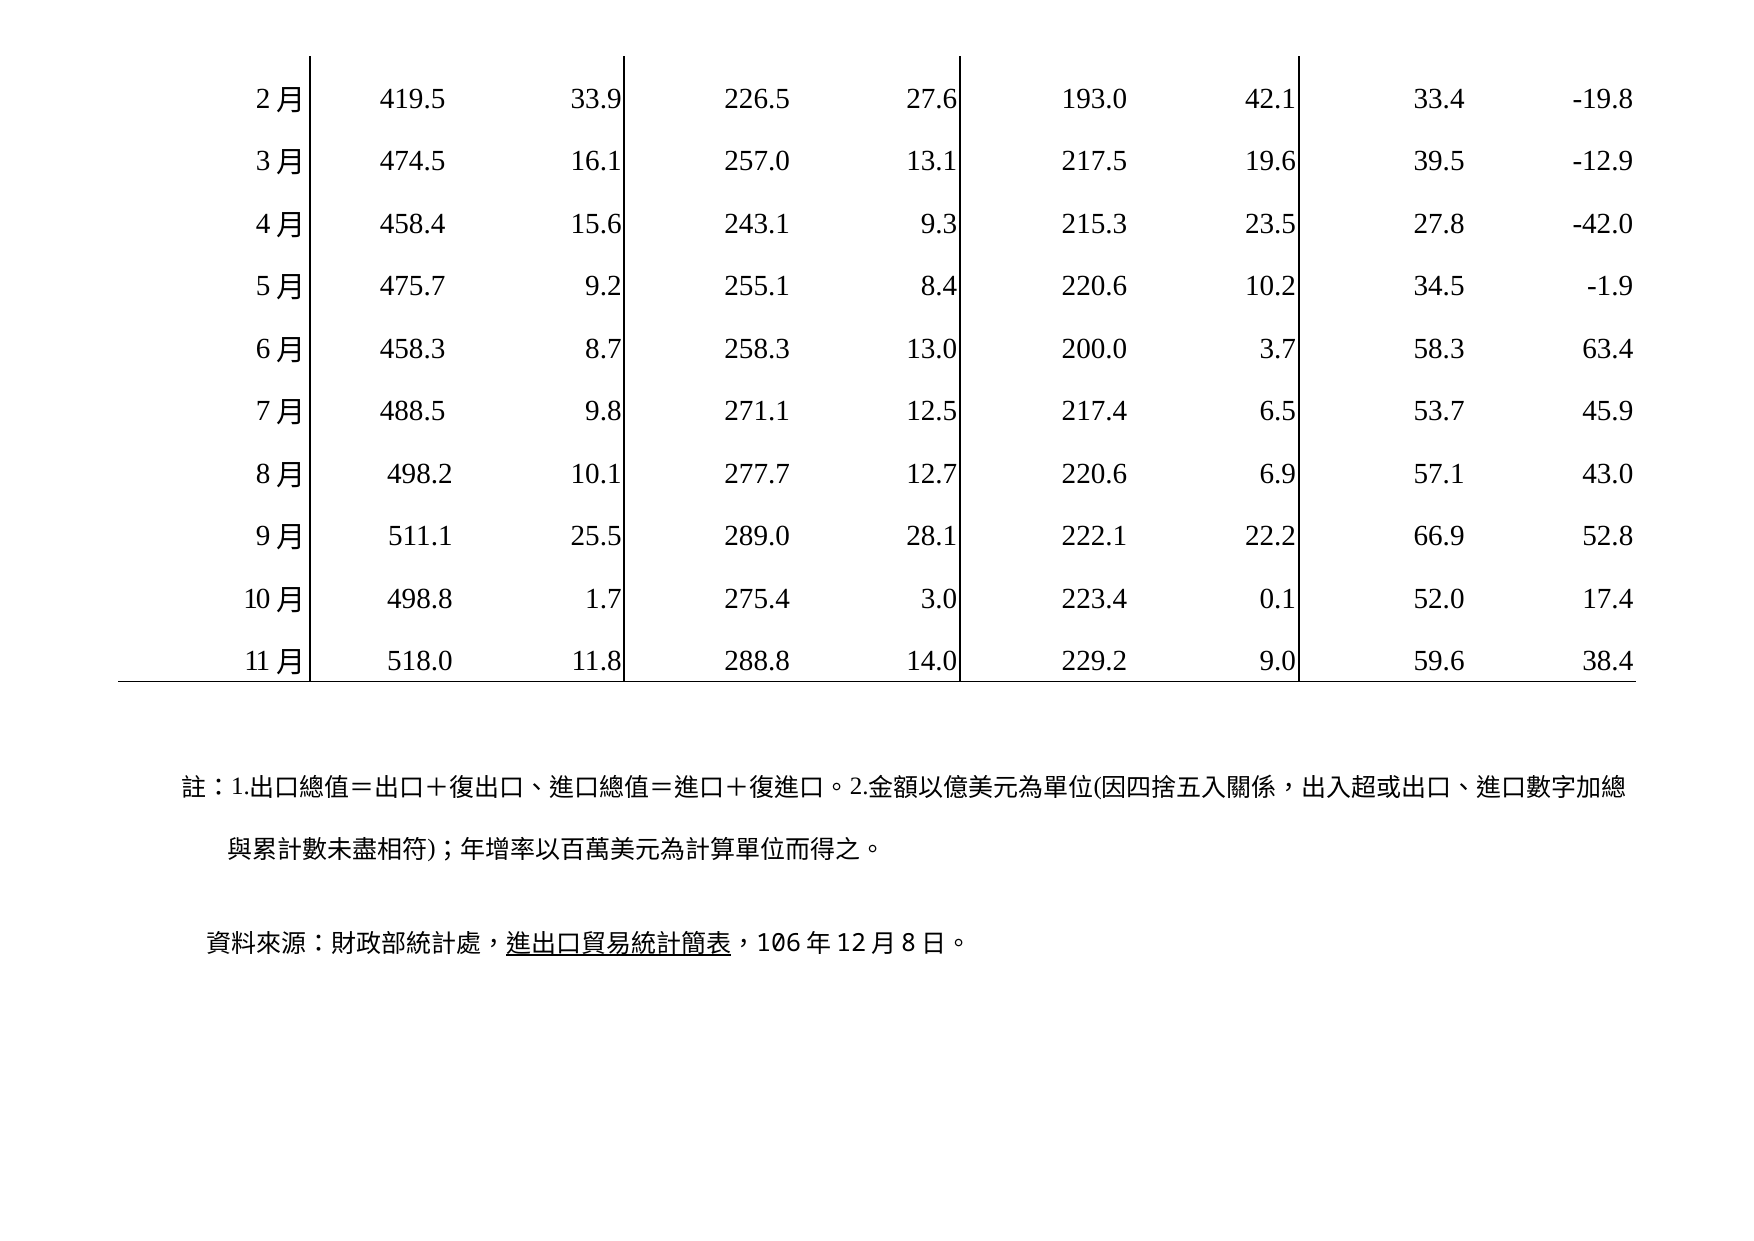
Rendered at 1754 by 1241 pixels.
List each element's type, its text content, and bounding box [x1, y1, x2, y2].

table_cell -19.8 [1467, 56, 1636, 118]
table_cell 271.1 [625, 369, 793, 431]
table_cell 13.0 [793, 306, 959, 368]
table_cell 488.5 [311, 369, 455, 431]
table_cell 9.3 [793, 181, 959, 243]
table_cell -12.9 [1467, 119, 1636, 181]
table_cell 27.8 [1300, 181, 1467, 243]
table_cell 16.1 [455, 119, 623, 181]
table_cell 222.1 [961, 494, 1130, 556]
table_cell 458.3 [311, 306, 455, 368]
table_cell 33.9 [455, 56, 623, 118]
table_cell 42.1 [1130, 56, 1298, 118]
table_cell 39.5 [1300, 119, 1467, 181]
table_cell 45.9 [1467, 369, 1636, 431]
table_cell 7月 [118, 369, 309, 431]
table_cell 258.3 [625, 306, 793, 368]
table_cell 289.0 [625, 494, 793, 556]
table_cell 1.7 [455, 556, 623, 618]
table_cell 3.0 [793, 556, 959, 618]
table_cell 223.4 [961, 556, 1130, 618]
table_cell 243.1 [625, 181, 793, 243]
table_cell 12.5 [793, 369, 959, 431]
table_cell 58.3 [1300, 306, 1467, 368]
table_cell 0.1 [1130, 556, 1298, 618]
table_cell 10月 [118, 556, 309, 618]
table_cell 257.0 [625, 119, 793, 181]
table_cell 226.5 [625, 56, 793, 118]
table_cell 34.5 [1300, 244, 1467, 306]
table_cell 11月 [118, 619, 309, 681]
text 資料來源：財政部統計處，進出口貿易統計簡表，106年12月8日。 [181, 868, 1636, 993]
table_cell 66.9 [1300, 494, 1467, 556]
table_cell 27.6 [793, 56, 959, 118]
table_cell 193.0 [961, 56, 1130, 118]
table_cell 217.4 [961, 369, 1130, 431]
table_cell 22.2 [1130, 494, 1298, 556]
table_cell 59.6 [1300, 619, 1467, 681]
table_cell 19.6 [1130, 119, 1298, 181]
table_cell 288.8 [625, 619, 793, 681]
table_cell 15.6 [455, 181, 623, 243]
table_cell 215.3 [961, 181, 1130, 243]
table_cell 4月 [118, 181, 309, 243]
table_cell 12.7 [793, 431, 959, 493]
table_cell 3.7 [1130, 306, 1298, 368]
table_cell 57.1 [1300, 431, 1467, 493]
table_cell -1.9 [1467, 244, 1636, 306]
table_cell 8.4 [793, 244, 959, 306]
table_cell 9.8 [455, 369, 623, 431]
table_cell 8.7 [455, 306, 623, 368]
table_cell 220.6 [961, 431, 1130, 493]
table_cell 2月 [118, 56, 309, 118]
table_cell 14.0 [793, 619, 959, 681]
table_cell 275.4 [625, 556, 793, 618]
table_cell 5月 [118, 244, 309, 306]
table_cell 28.1 [793, 494, 959, 556]
table_cell 277.7 [625, 431, 793, 493]
table_cell 17.4 [1467, 556, 1636, 618]
table_cell 33.4 [1300, 56, 1467, 118]
table_cell 229.2 [961, 619, 1130, 681]
table_cell 419.5 [311, 56, 455, 118]
table_cell 38.4 [1467, 619, 1636, 681]
table_cell 518.0 [311, 619, 455, 681]
table_cell 9.0 [1130, 619, 1298, 681]
table_cell 3月 [118, 119, 309, 181]
text 註：1.出口總值＝出口＋復出口、進口總值＝進口＋復進口。2.金額以億美元為單位(因四捨五入關係，出入超或出口、進口數字加總與累計數未盡相符)；年增率以百萬美元為計算單位而得之。 [181, 743, 1636, 868]
table_cell 53.7 [1300, 369, 1467, 431]
table_cell 475.7 [311, 244, 455, 306]
table_cell 10.2 [1130, 244, 1298, 306]
table_cell 9.2 [455, 244, 623, 306]
table_cell 498.2 [311, 431, 455, 493]
table_cell 63.4 [1467, 306, 1636, 368]
table_cell 11.8 [455, 619, 623, 681]
table_cell 52.8 [1467, 494, 1636, 556]
table_cell 498.8 [311, 556, 455, 618]
table_cell -42.0 [1467, 181, 1636, 243]
table_cell 9月 [118, 494, 309, 556]
table_cell 220.6 [961, 244, 1130, 306]
table_cell 43.0 [1467, 431, 1636, 493]
table_cell 511.1 [311, 494, 455, 556]
table_cell 52.0 [1300, 556, 1467, 618]
table_cell 13.1 [793, 119, 959, 181]
table_cell 6.9 [1130, 431, 1298, 493]
table_cell 458.4 [311, 181, 455, 243]
table_cell 23.5 [1130, 181, 1298, 243]
table_cell 6月 [118, 306, 309, 368]
table_cell 8月 [118, 431, 309, 493]
table_cell 255.1 [625, 244, 793, 306]
table_cell 474.5 [311, 119, 455, 181]
table_cell 200.0 [961, 306, 1130, 368]
table_cell 217.5 [961, 119, 1130, 181]
table_cell 6.5 [1130, 369, 1298, 431]
table_cell 25.5 [455, 494, 623, 556]
table_cell 10.1 [455, 431, 623, 493]
